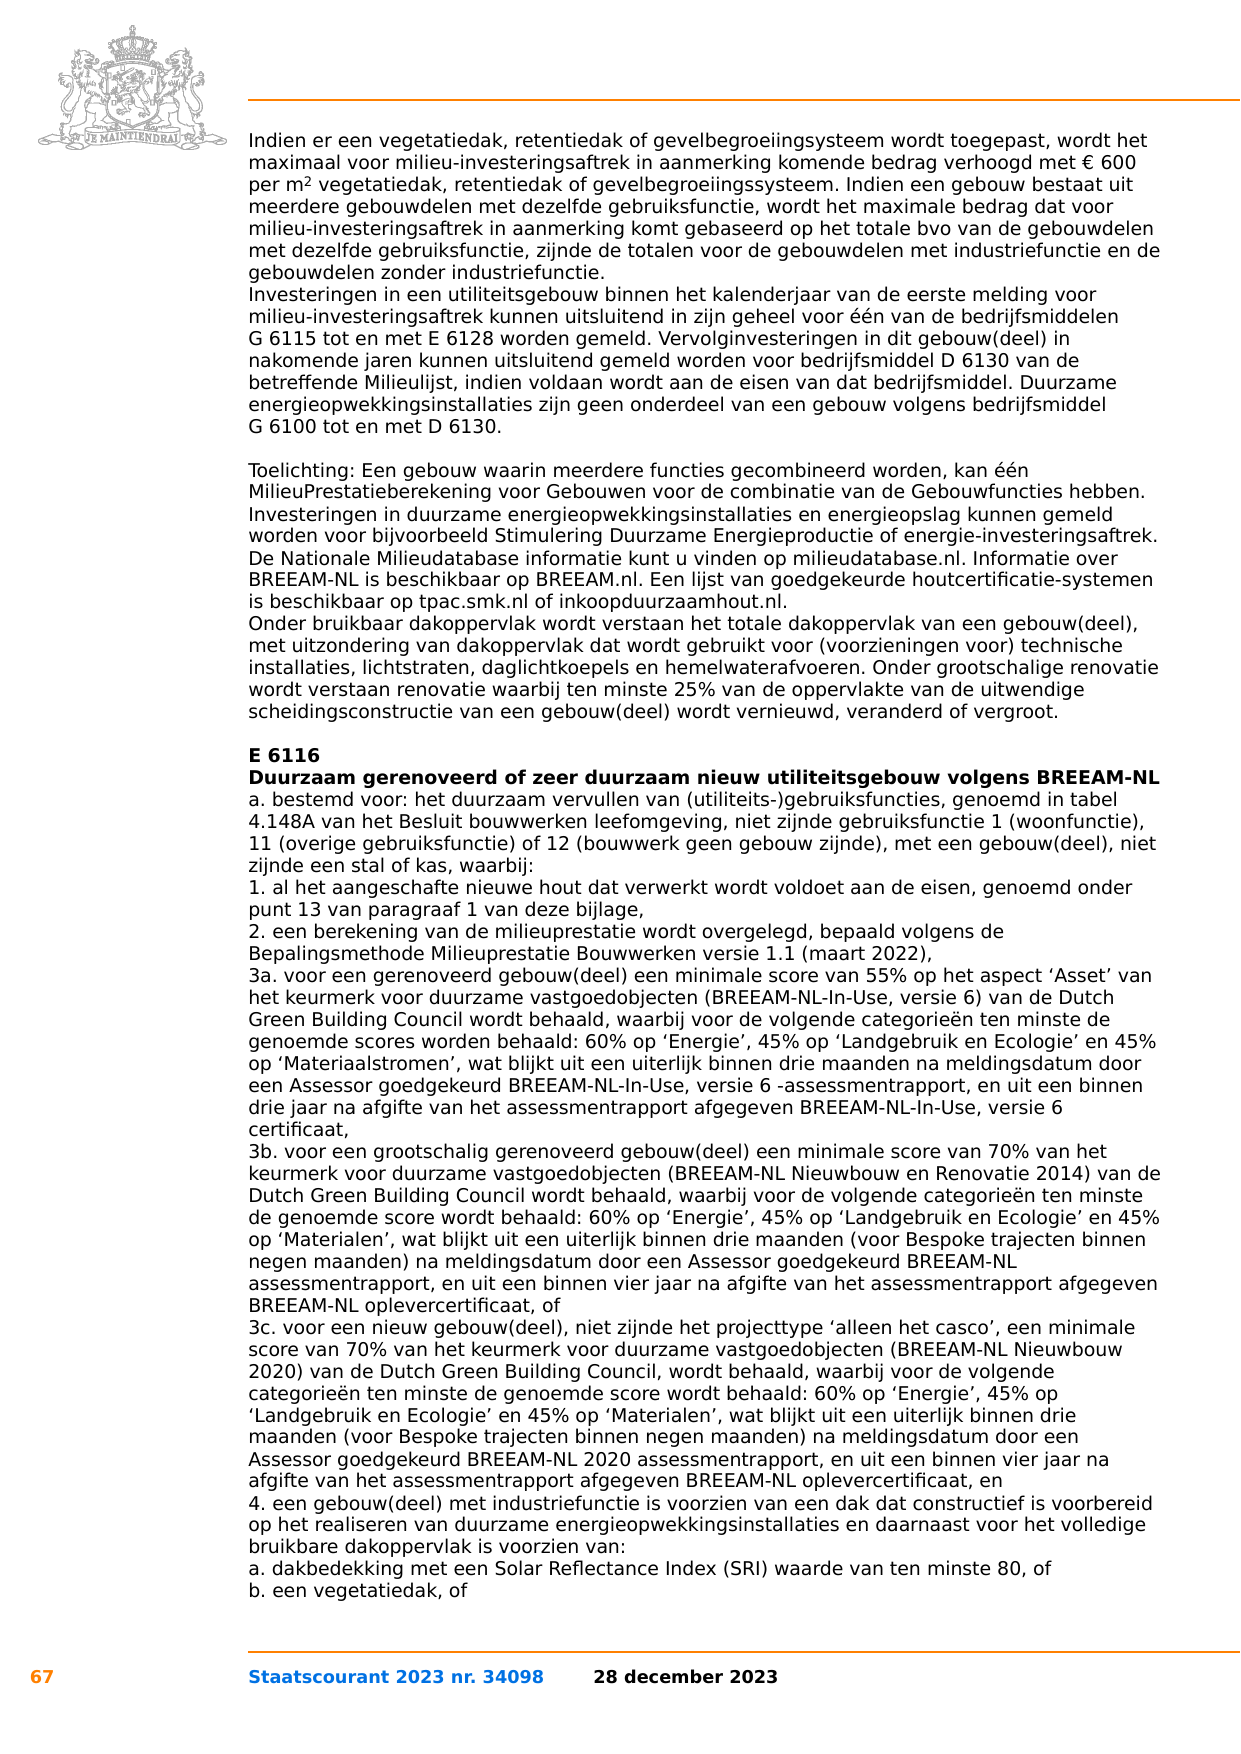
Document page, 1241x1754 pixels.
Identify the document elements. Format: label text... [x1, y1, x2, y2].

text 3c. voor een nieuw gebouw(deel), niet zijnde het projecttype ‘alleen het casco’, een minimale score van 70% van het keurmerk voor duurzame vastgoedobjecten (BREEAM-NL Nieuwbouw 2020) van de Dutch Green Building Council, wordt behaald, waarbij voor de volgende categorieën ten minste de genoemde score wordt behaald: 60% op ‘Energie’, 45% op ‘Landgebruik en Ecologie’ en 45% op ‘Materialen’, wat blijkt uit een uiterlijk binnen drie maanden (voor Bespoke trajecten binnen negen maanden) na meldingsdatum door een Assessor goedgekeurd BREEAM-NL 2020 assessmentrapport, en uit een binnen vier jaar na afgifte van het assessmentrapport afgegeven BREEAM-NL oplevercertificaat, en [248, 1317, 1163, 1492]
text 4. een gebouw(deel) met industriefunctie is voorzien van een dak dat constructief is voorbereid op het realiseren van duurzame energieopwekkingsinstallaties en daarnaast voor het volledige bruikbare dakoppervlak is voorzien van: [248, 1492, 1163, 1558]
text Duurzaam gerenoveerd of zeer duurzaam nieuw utiliteitsgebouw volgens BREEAM-NL [248, 767, 1163, 789]
text b. een vegetatiedak, of [248, 1580, 1163, 1602]
text Investeringen in een utiliteitsgebouw binnen het kalenderjaar van de eerste melding voor milieu-investeringsaftrek kunnen uitsluitend in zijn geheel voor één van de bedrijfsmiddelen G 6115 tot en met E 6128 worden gemeld. Vervolginvesteringen in dit gebouw(deel) in nakomende jaren kunnen uitsluitend gemeld worden voor bedrijfsmiddel D 6130 van de betreffende Milieulijst, indien voldaan wordt aan de eisen van dat bedrijfsmiddel. Duurzame energieopwekkingsinstallaties zijn geen onderdeel van een gebouw volgens bedrijfsmiddel G 6100 tot en met D 6130. [248, 284, 1163, 438]
text E 6116 [248, 745, 1163, 767]
text a. bestemd voor: het duurzaam vervullen van (utiliteits-)gebruiksfuncties, genoemd in tabel 4.148A van het Besluit bouwwerken leefomgeving, niet zijnde gebruiksfunctie 1 (woonfunctie), 11 (overige gebruiksfunctie) of 12 (bouwwerk geen gebouw zijnde), met een gebouw(deel), niet zijnde een stal of kas, waarbij: [248, 789, 1163, 877]
text 2. een berekening van de milieuprestatie wordt overgelegd, bepaald volgens de Bepalingsmethode Milieuprestatie Bouwwerken versie 1.1 (maart 2022), [248, 921, 1163, 965]
text 3a. voor een gerenoveerd gebouw(deel) een minimale score van 55% op het aspect ‘Asset’ van het keurmerk voor duurzame vastgoedobjecten (BREEAM-NL-In-Use, versie 6) van de Dutch Green Building Council wordt behaald, waarbij voor de volgende categorieën ten minste de genoemde scores worden behaald: 60% op ‘Energie’, 45% op ‘Landgebruik en Ecologie’ en 45% op ‘Materiaalstromen’, wat blijkt uit een uiterlijk binnen drie maanden na meldingsdatum door een Assessor goedgekeurd BREEAM-NL-In-Use, versie 6 -assessmentrapport, en uit een binnen drie jaar na afgifte van het assessmentrapport afgegeven BREEAM-NL-In-Use, versie 6 certificaat, [248, 965, 1163, 1141]
text a. dakbedekking met een Solar Reflectance Index (SRI) waarde van ten minste 80, of [248, 1558, 1163, 1580]
text Toelichting: Een gebouw waarin meerdere functies gecombineerd worden, kan één MilieuPrestatieberekening voor Gebouwen voor de combinatie van de Gebouwfuncties hebben. Investeringen in duurzame energieopwekkingsinstallaties en energieopslag kunnen gemeld worden voor bijvoorbeeld Stimulering Duurzame Energieproductie of energie-investeringsaftrek. De Nationale Milieudatabase informatie kunt u vinden op milieudatabase.nl. Informatie over BREEAM-NL is beschikbaar op BREEAM.nl. Een lijst van goedgekeurde houtcertificatie-systemen is beschikbaar op tpac.smk.nl of inkoopduurzaamhout.nl. [248, 459, 1163, 613]
text 3b. voor een grootschalig gerenoveerd gebouw(deel) een minimale score van 70% van het keurmerk voor duurzame vastgoedobjecten (BREEAM-NL Nieuwbouw en Renovatie 2014) van de Dutch Green Building Council wordt behaald, waarbij voor de volgende categorieën ten minste de genoemde score wordt behaald: 60% op ‘Energie’, 45% op ‘Landgebruik en Ecologie’ en 45% op ‘Materialen’, wat blijkt uit een uiterlijk binnen drie maanden (voor Bespoke trajecten binnen negen maanden) na meldingsdatum door een Assessor goedgekeurd BREEAM-NL assessmentrapport, en uit een binnen vier jaar na afgifte van het assessmentrapport afgegeven BREEAM-NL oplevercertificaat, of [248, 1141, 1163, 1317]
picture [38, 25, 227, 150]
text Onder bruikbaar dakoppervlak wordt verstaan het totale dakoppervlak van een gebouw(deel), met uitzondering van dakoppervlak dat wordt gebruikt voor (voorzieningen voor) technische installaties, lichtstraten, daglichtkoepels en hemelwaterafvoeren. Onder grootschalige renovatie wordt verstaan renovatie waarbij ten minste 25% van de oppervlakte van de uitwendige scheidingsconstructie van een gebouw(deel) wordt vernieuwd, veranderd of vergroot. [248, 613, 1163, 723]
text 1. al het aangeschafte nieuwe hout dat verwerkt wordt voldoet aan de eisen, genoemd onder punt 13 van paragraaf 1 van deze bijlage, [248, 877, 1163, 921]
text Indien er een vegetatiedak, retentiedak of gevelbegroeiingsysteem wordt toegepast, wordt het maximaal voor milieu-investeringsaftrek in aanmerking komende bedrag verhoogd met € 600 per m2 vegetatiedak, retentiedak of gevelbegroeiingssysteem. Indien een gebouw bestaat uit meerdere gebouwdelen met dezelfde gebruiksfunctie, wordt het maximale bedrag dat voor milieu-investeringsaftrek in aanmerking komt gebaseerd op het totale bvo van de gebouwdelen met dezelfde gebruiksfunctie, zijnde de totalen voor de gebouwdelen met industriefunctie en de gebouwdelen zonder industriefunctie. [248, 130, 1163, 284]
